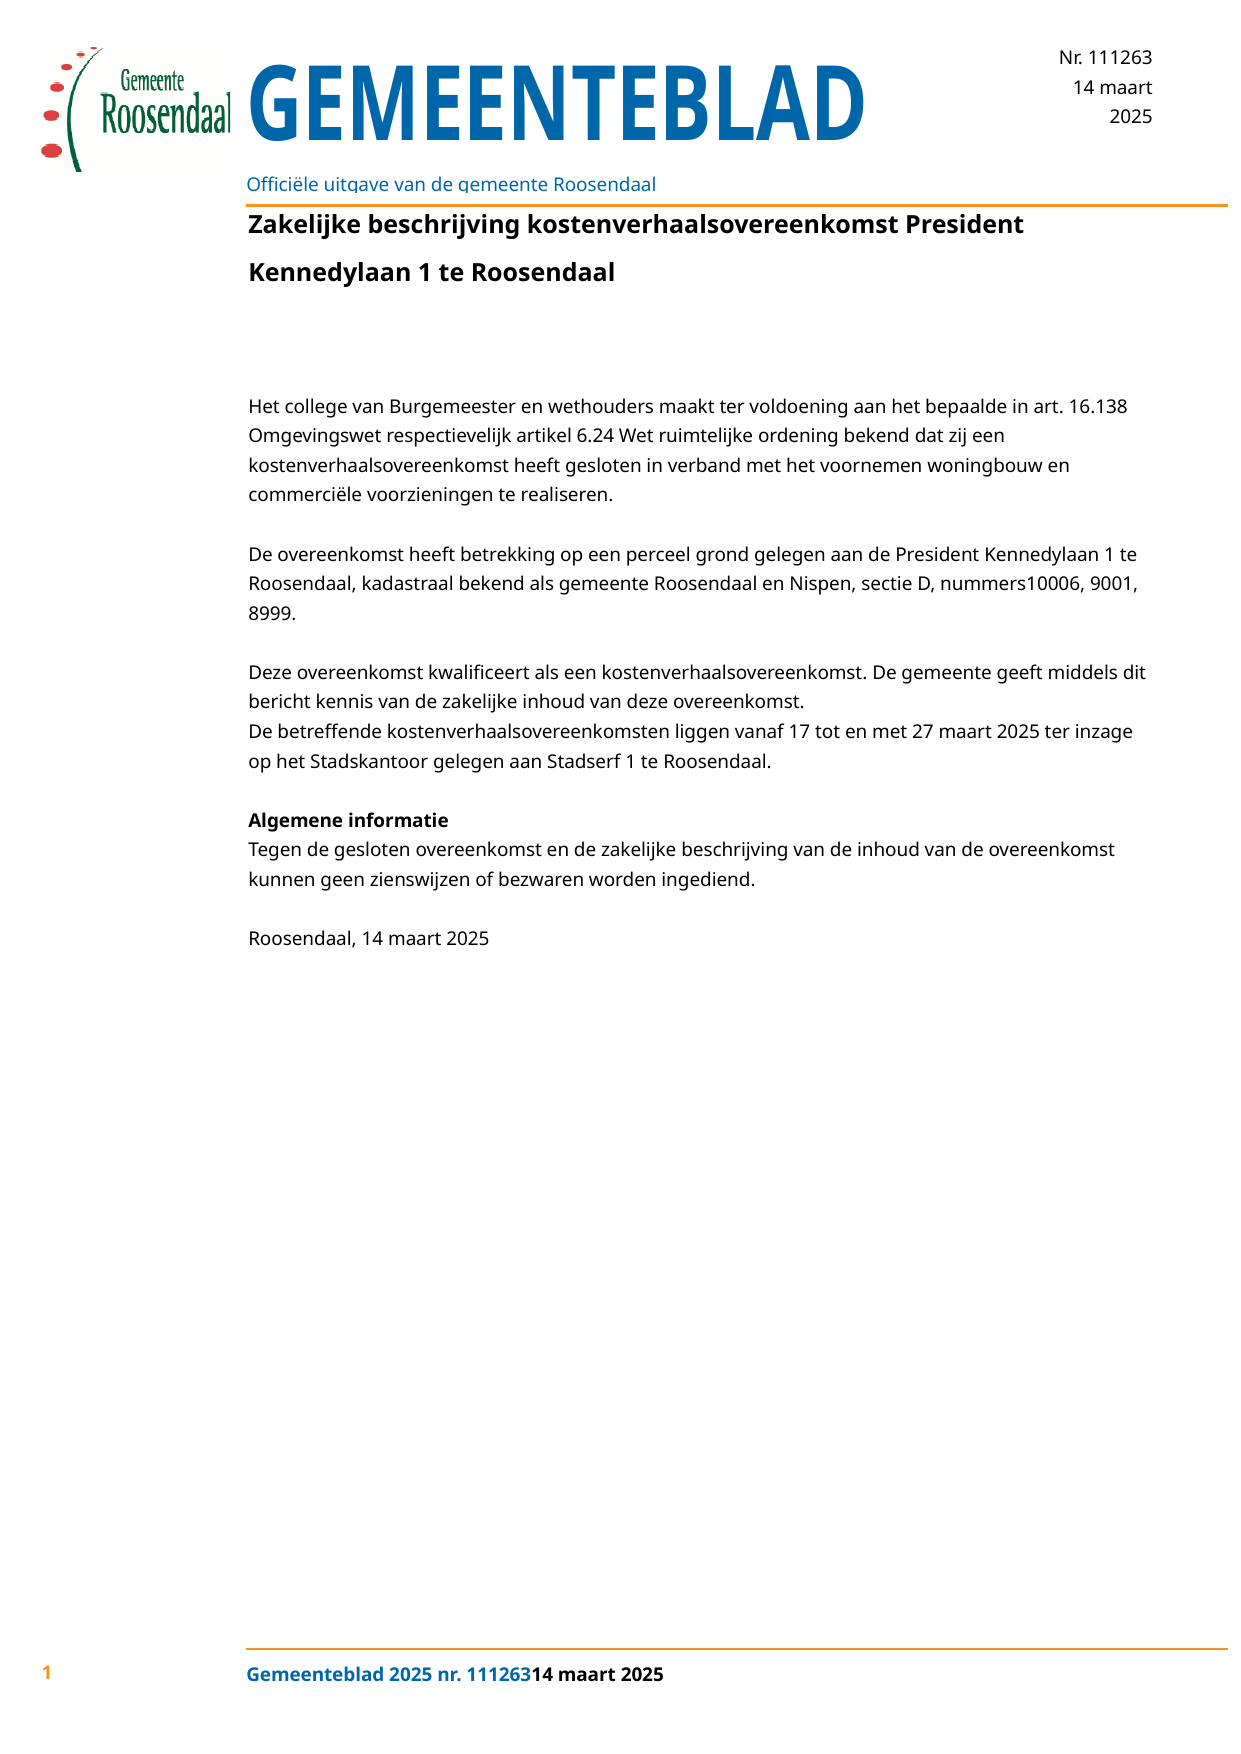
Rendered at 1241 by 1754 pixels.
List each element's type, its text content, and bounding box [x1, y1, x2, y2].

text De overeenkomst heeft betrekking op een perceel grond gelegen aan de President Kennedylaan 1 te Roosendaal, kadastraal bekend als gemeente Roosendaal en Nispen, sectie D, nummers10006, 9001, 8999. [248, 541, 1152, 626]
text Zakelijke beschrijving kostenverhaalsovereenkomst President Kennedylaan 1 te Roosendaal [248, 207, 1152, 288]
text Tegen de gesloten overeenkomst en de zakelijke beschrijving van de inhoud van de overeenkomst kunnen geen zienswijzen of bezwaren worden ingediend. [248, 837, 1152, 892]
text Het college van Burgemeester en wethouders maakt ter voldoening aan het bepaalde in art. 16.138 Omgevingswet respectievelijk artikel 6.24 Wet ruimtelijke ordening bekend dat zij een kostenverhaalsovereenkomst heeft gesloten in verband met het voornemen woningbouw en commerciële voorzieningen te realiseren. [248, 393, 1152, 507]
text De betreffende kostenverhaalsovereenkomsten liggen vanaf 17 tot en met 27 maart 2025 ter inzage op het Stadskantoor gelegen aan Stadserf 1 te Roosendaal. [248, 718, 1152, 774]
text Roosendaal, 14 maart 2025 [248, 925, 1152, 951]
picture [41, 47, 231, 172]
text Algemene informatie [248, 807, 1152, 833]
text Deze overeenkomst kwalificeert als een kostenverhaalsovereenkomst. De gemeente geeft middels dit bericht kennis van de zakelijke inhoud van deze overeenkomst. [248, 659, 1152, 714]
